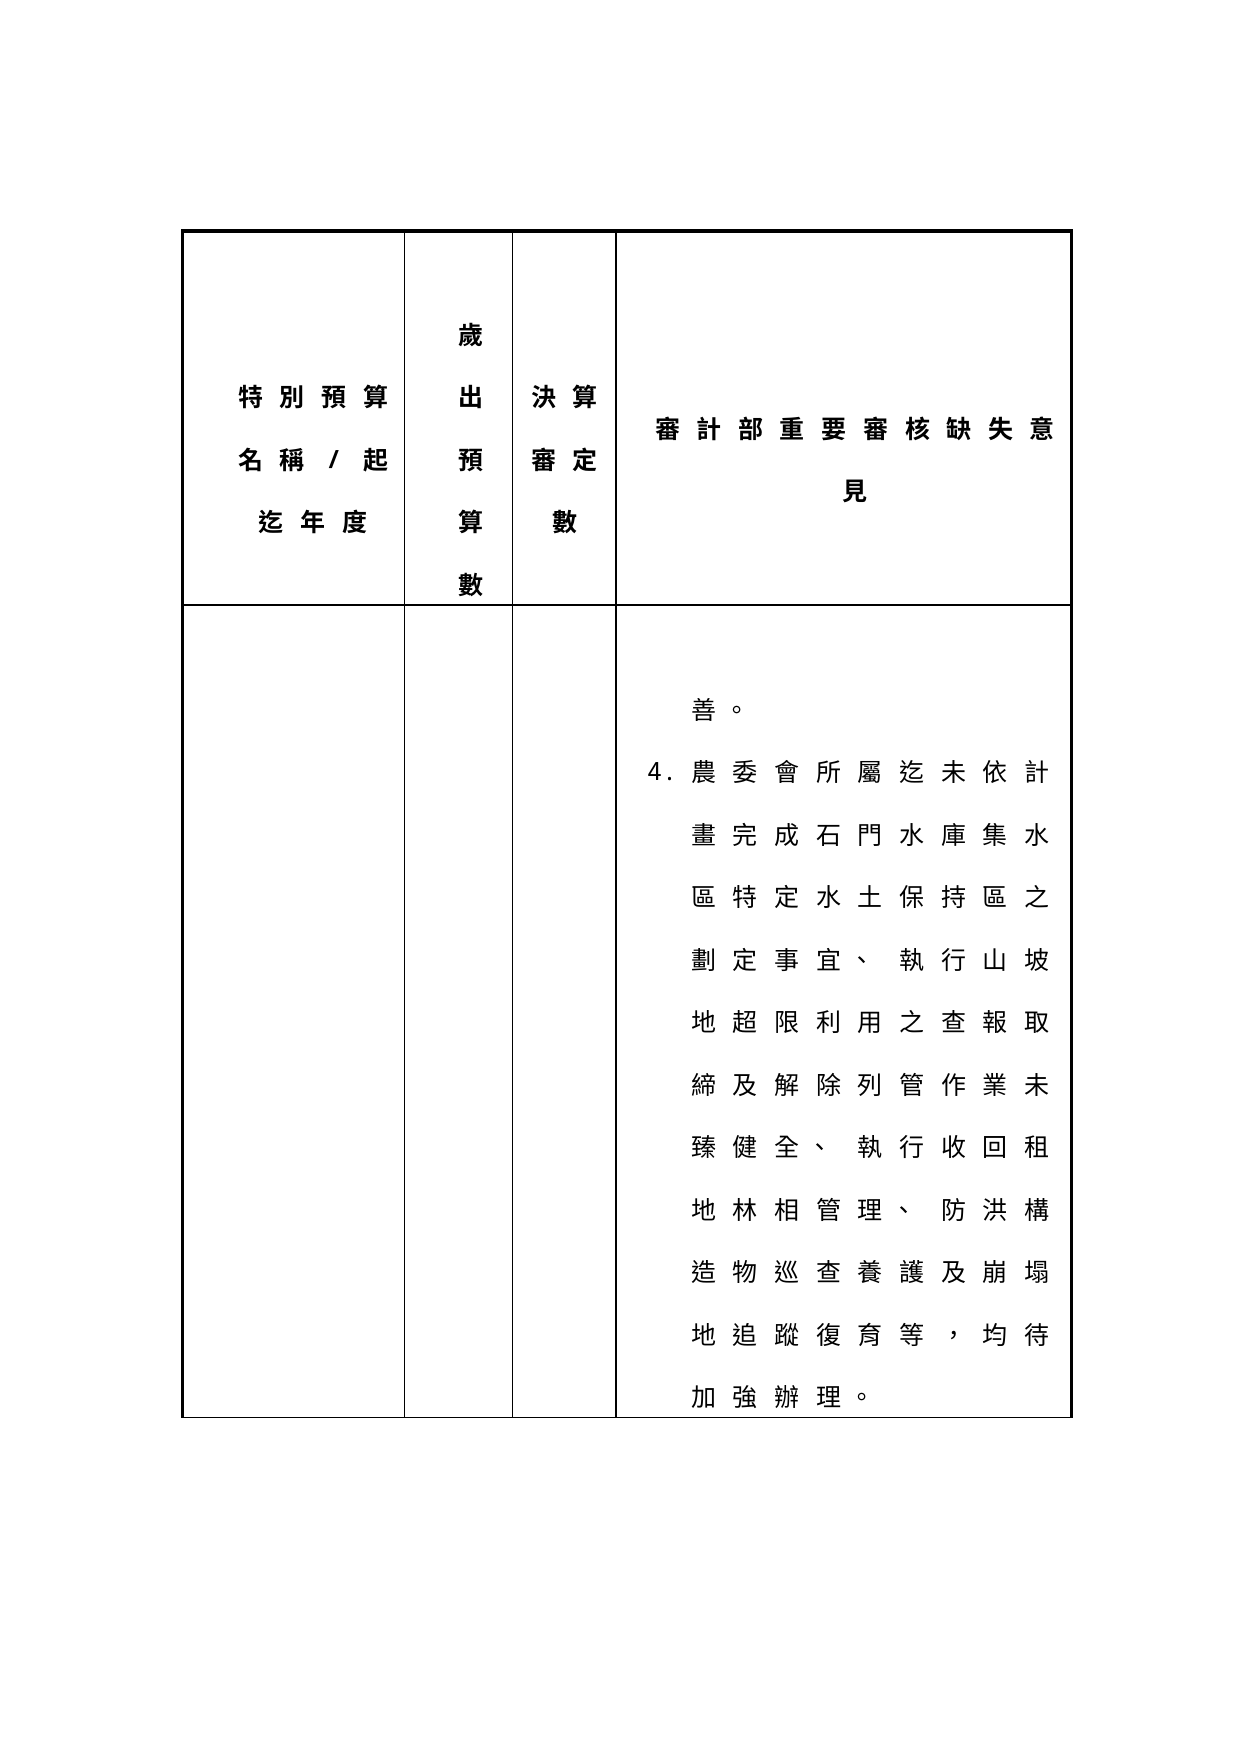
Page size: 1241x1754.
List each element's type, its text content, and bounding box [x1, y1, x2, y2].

table_cell [184, 606, 404, 1417]
table_header 歲出預算數 [405, 233, 512, 604]
table_header 審計部重要審核缺失意見 [617, 233, 1070, 604]
table_cell [513, 606, 615, 1417]
table_header 決算審定數 [513, 233, 615, 604]
table_cell [405, 606, 512, 1417]
table_header 特別預算名稱/起迄年度 [184, 233, 404, 604]
table_cell 善。 4.農委會所屬迄未依計畫完成石門水庫集水區特定水土保持區之劃定事宜、執行山坡地超限利用之查報取締及解除列管作業未臻健全、執行收回租地林相管理、防洪構造物巡查養護及崩塌地追蹤復育等，均待加強辦理。 [617, 606, 1070, 1417]
